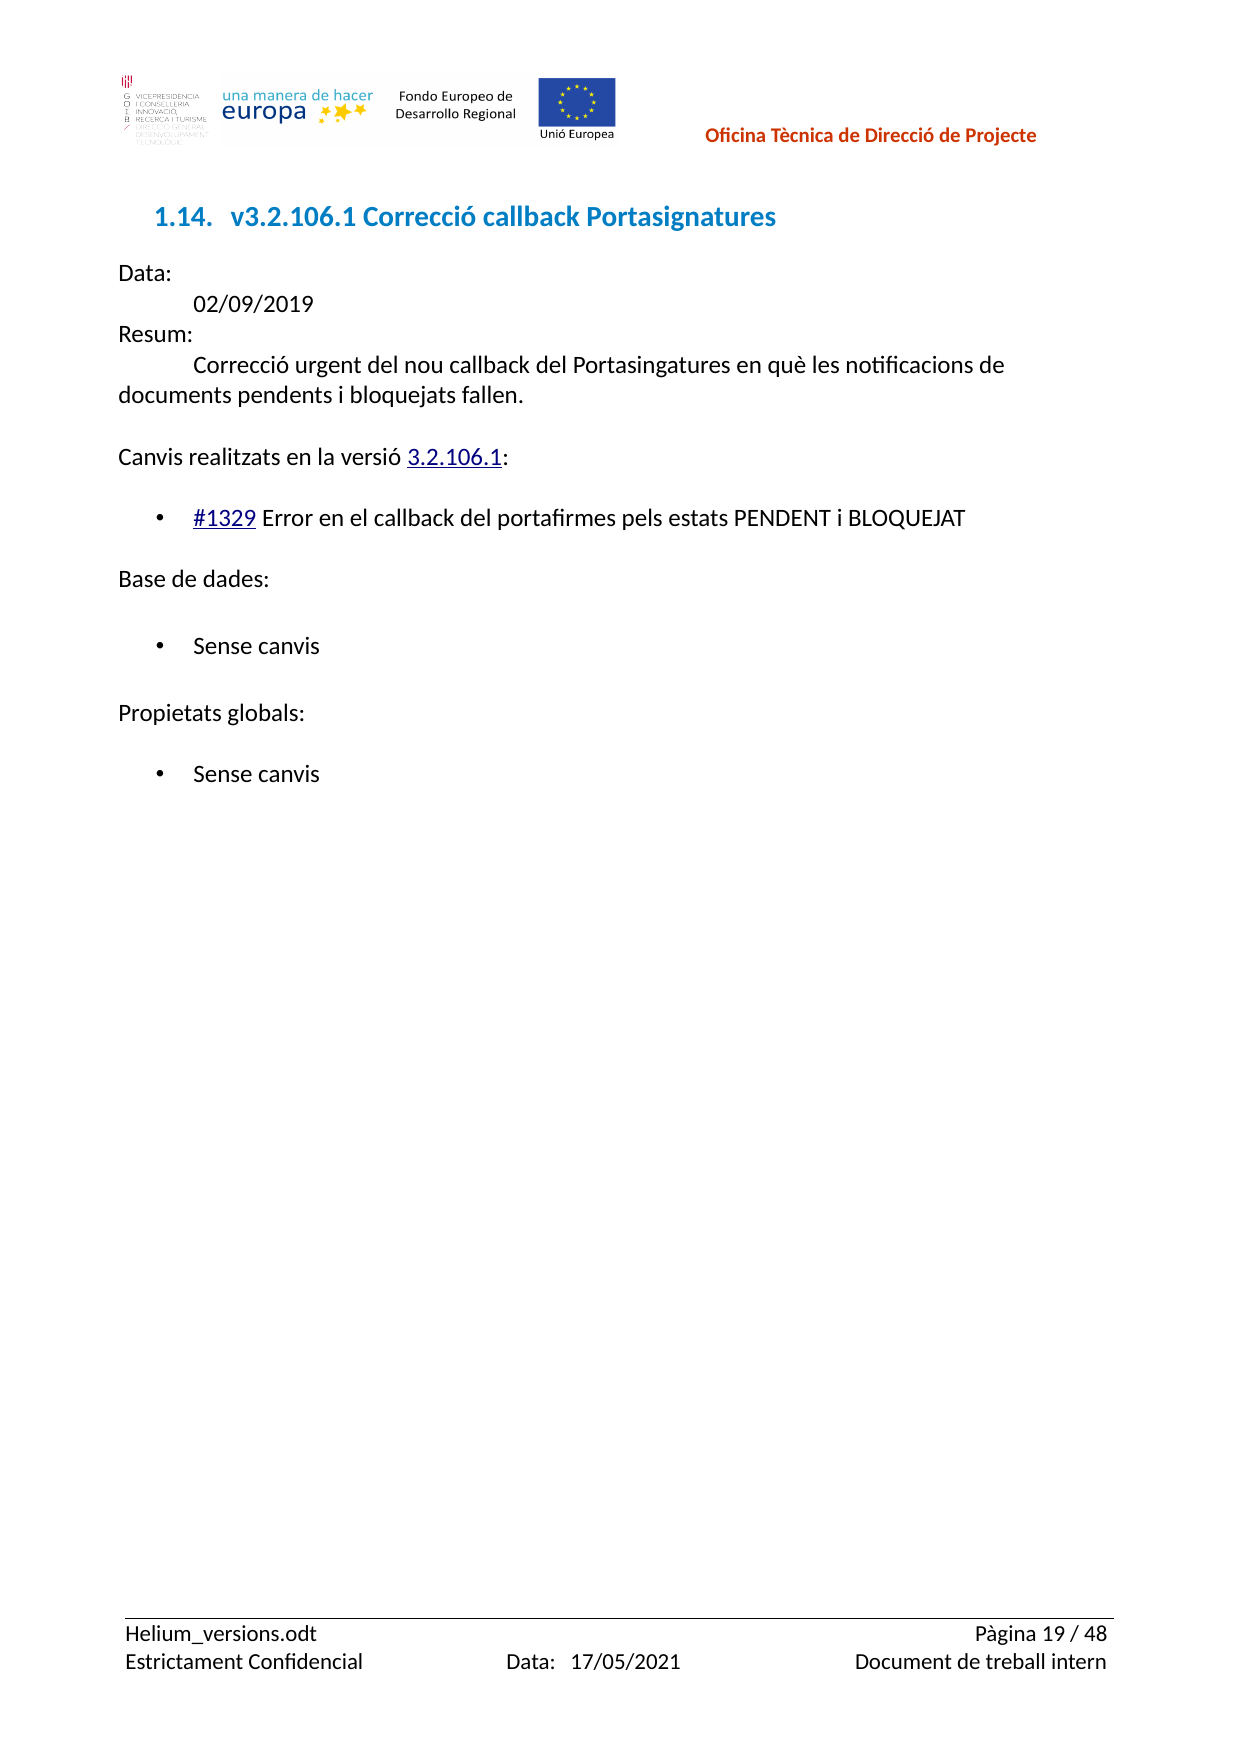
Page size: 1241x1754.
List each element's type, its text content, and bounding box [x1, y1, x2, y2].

text Base de dades: [118, 563, 1122, 593]
text Data: [118, 258, 1122, 288]
list Sense canvis [156, 630, 1122, 660]
list #1329 Error en el callback del portafirmes pels estats PENDENT i BLOQUEJAT [156, 502, 1122, 532]
text Correcció urgent del nou callback del Portasingatures en què les notificacions de documents pendents i bloquejats fallen. [118, 349, 1122, 410]
picture [219, 73, 621, 147]
text Canvis realitzats en la versió 3.2.106.1: [118, 441, 1122, 471]
picture [118, 73, 213, 147]
list Sense canvis [156, 758, 1122, 788]
text Propietats globals: [118, 697, 1122, 727]
text Resum: [118, 319, 1122, 349]
subtitle v3.2.106.1 Correcció callback Portasignatures [153, 198, 1122, 234]
text 02/09/2019 [118, 288, 1122, 319]
